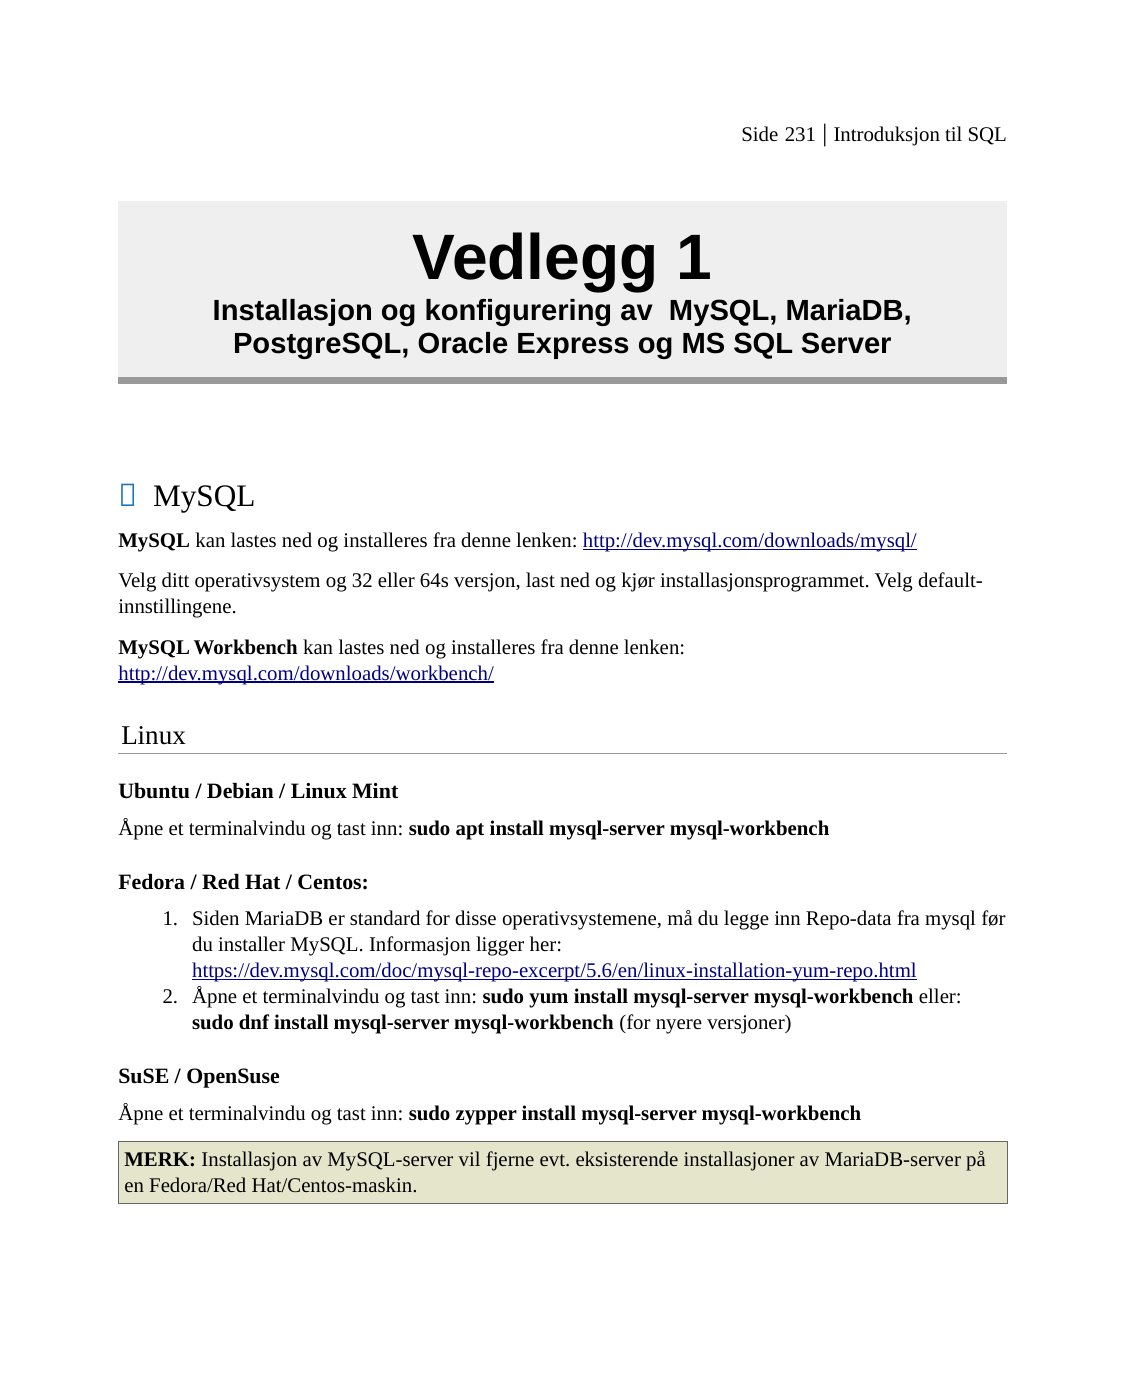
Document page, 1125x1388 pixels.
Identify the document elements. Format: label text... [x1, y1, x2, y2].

subtitle SuSE / OpenSuse [118, 1063, 1007, 1088]
list Åpne et terminalvindu og tast inn: sudo yum install mysql-server mysql-workbench eller: sudo dnf install mysql-server mysql-workbench (for nyere versjoner) [162, 984, 1007, 1034]
subtitle Linux [118, 716, 1007, 753]
text Åpne et terminalvindu og tast inn: sudo apt install mysql-server mysql-workbench [118, 816, 1007, 840]
subtitle Fedora / Red Hat / Centos: [118, 869, 1007, 894]
text MySQL kan lastes ned og installeres fra denne lenken: http://dev.mysql.com/downloads/mysql/ [118, 528, 1007, 552]
list Siden MariaDB er standard for disse operativsystemene, må du legge inn Repo-data fra mysql før du installer MySQL. Informasjon ligger her: https://dev.mysql.com/doc/mysql-repo-excerpt/5.6/en/linux-installation-yum-repo.html [162, 906, 1007, 982]
text MySQL Workbench kan lastes ned og installeres fra denne lenken: http://dev.mysql.com/downloads/workbench/ [118, 635, 1007, 685]
subtitle Ubuntu / Debian / Linux Mint [118, 778, 1007, 803]
text Velg ditt operativsystem og 32 eller 64s versjon, last ned og kjør installasjonsprogrammet. Velg default-innstillingene. [118, 568, 1007, 618]
text MERK: Installasjon av MySQL-server vil fjerne evt. eksisterende installasjoner av MariaDB-server på en Fedora/Red Hat/Centos-maskin. [119, 1142, 1007, 1203]
subtitle  MySQL [118, 473, 1007, 515]
subtitle Vedlegg 1 Installasjon og konfigurering av MySQL, MariaDB, PostgreSQL, Oracle Express og MS SQL Server [118, 201, 1007, 377]
text Åpne et terminalvindu og tast inn: sudo zypper install mysql-server mysql-workbench [118, 1101, 1007, 1125]
